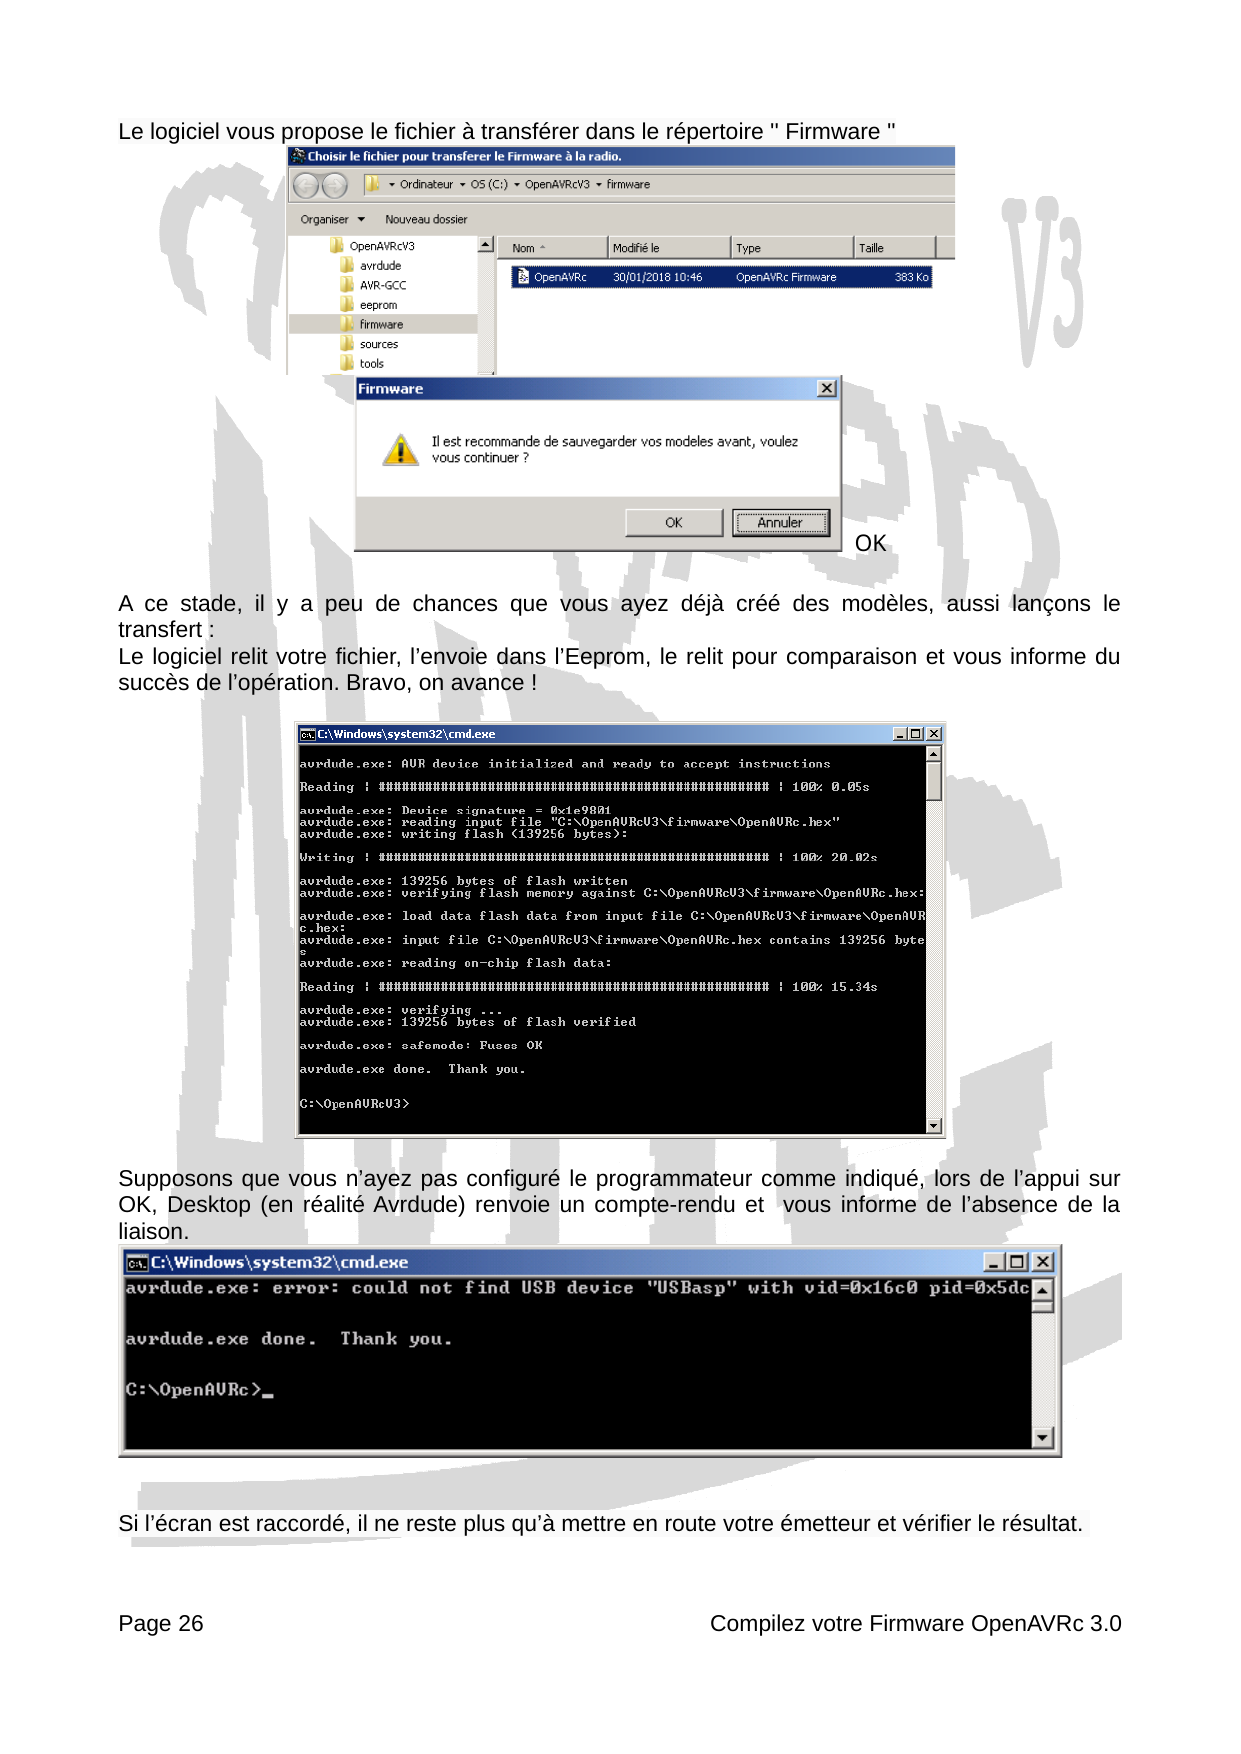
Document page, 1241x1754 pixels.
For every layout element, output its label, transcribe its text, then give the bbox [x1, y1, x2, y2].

picture [294, 721, 947, 1139]
text Si l’écran est raccordé, il ne reste plus qu’à mettre en route votre émetteur et vérifier le résultat. [118, 1510, 1122, 1537]
text Le logiciel relit votre fichier, l’envoie dans l’Eeprom, le relit pour comparaison et vous informe du succès de l’opération. Bravo, on avance ! [118, 643, 1122, 695]
text A ce stade, il y a peu de chances que vous ayez déjà créé des modèles, aussi lançons le transfert : [118, 590, 1122, 643]
text Le logiciel vous propose le fichier à transférer dans le répertoire '' Firmware '' [118, 118, 1122, 144]
picture [353, 375, 843, 552]
text Supposons que vous n’ayez pas configuré le programmateur comme indiqué, lors de l’appui sur OK, Desktop (en réalité Avrdude) renvoie un compte-rendu et vous informe de l’absence de la liaison. [118, 1165, 1122, 1244]
text OK [118, 375, 1122, 559]
picture [118, 1244, 1063, 1458]
